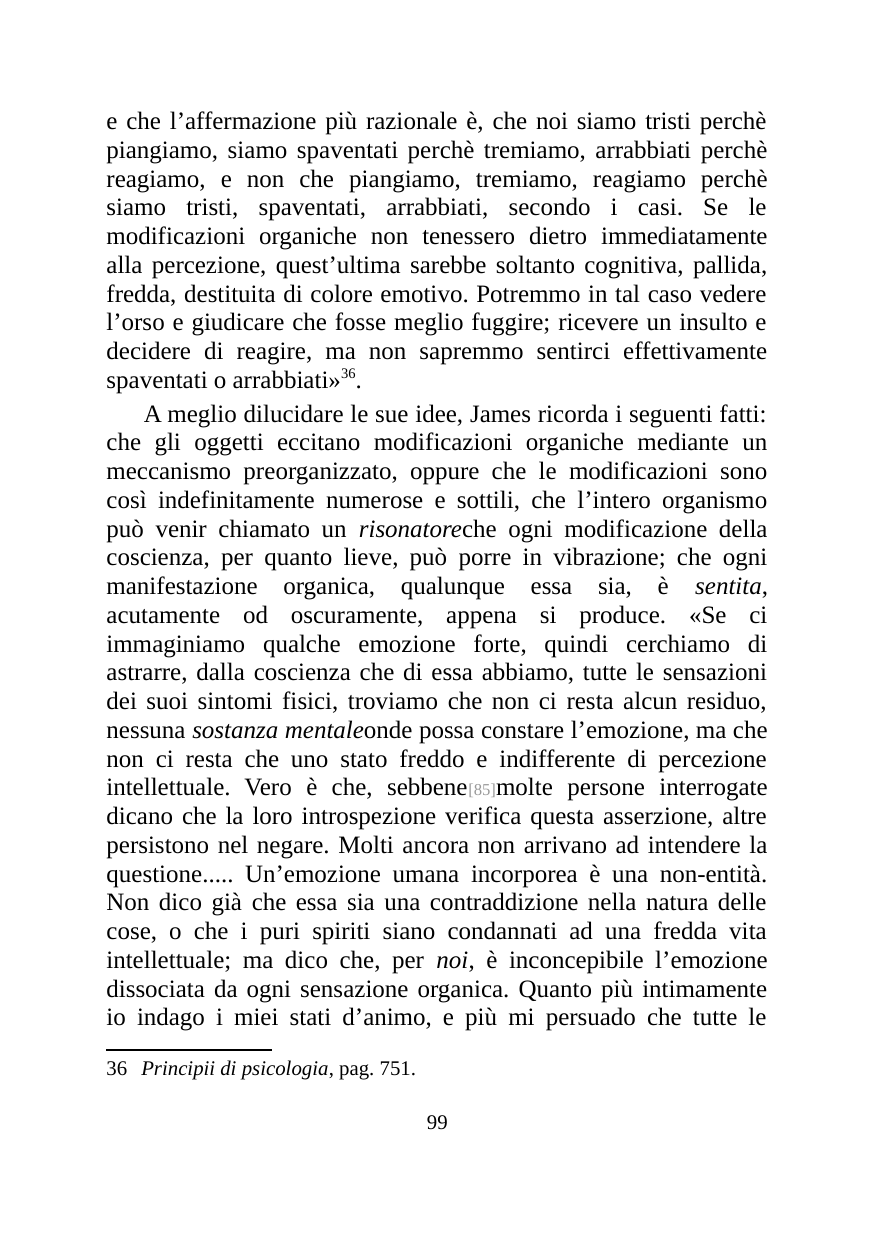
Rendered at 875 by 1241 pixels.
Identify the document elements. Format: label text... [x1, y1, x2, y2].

text e che l’affermazione più razionale è, che noi siamo tristi perchè piangiamo, siamo spaventati perchè tremiamo, arrabbiati perchè reagiamo, e non che piangiamo, tremiamo, reagiamo perchè siamo tristi, spaventati, arrabbiati, secondo i casi. Se le modificazioni organiche non tenessero dietro immediatamente alla percezione, quest’ultima sarebbe soltanto cognitiva, pallida, fredda, destituita di colore emotivo. Potremmo in tal caso vedere l’orso e giudicare che fosse meglio fuggire; ricevere un insulto e decidere di reagire, ma non sapremmo sentirci effettivamente spaventati o arrabbiati». [106, 106, 768, 394]
text A meglio dilucidare le sue idee, James ricorda i seguenti fatti: che gli oggetti eccitano modificazioni organiche mediante un meccanismo preorganizzato, oppure che le modificazioni sono così indefinitamente numerose e sottili, che l’intero organismo può venir chiamato un risonatoreche ogni modificazione della coscienza, per quanto lieve, può porre in vibrazione; che ogni manifestazione organica, qualunque essa sia, è sentita, acutamente od oscuramente, appena si produce. «Se ci immaginiamo qualche emozione forte, quindi cerchiamo di astrarre, dalla coscienza che di essa abbiamo, tutte le sensazioni dei suoi sintomi fisici, troviamo che non ci resta alcun residuo, nessuna sostanza mentaleonde possa constare l’emozione, ma che non ci resta che uno stato freddo e indifferente di percezione intellettuale. Vero è che, sebbene[85]molte persone interrogate dicano che la loro introspezione verifica questa asserzione, altre persistono nel negare. Molti ancora non arrivano ad intendere la questione..... Un’emozione umana incorporea è una non-entità. Non dico già che essa sia una contraddizione nella natura delle cose, o che i puri spiriti siano condannati ad una fredda vita intellettuale; ma dico che, per noi, è inconcepibile l’emozione dissociata da ogni sensazione organica. Quanto più intimamente io indago i miei stati d’animo, e più mi persuado che tutte le [106, 399, 768, 1031]
text Principii di psicologia, pag. 751. [106, 1056, 768, 1080]
